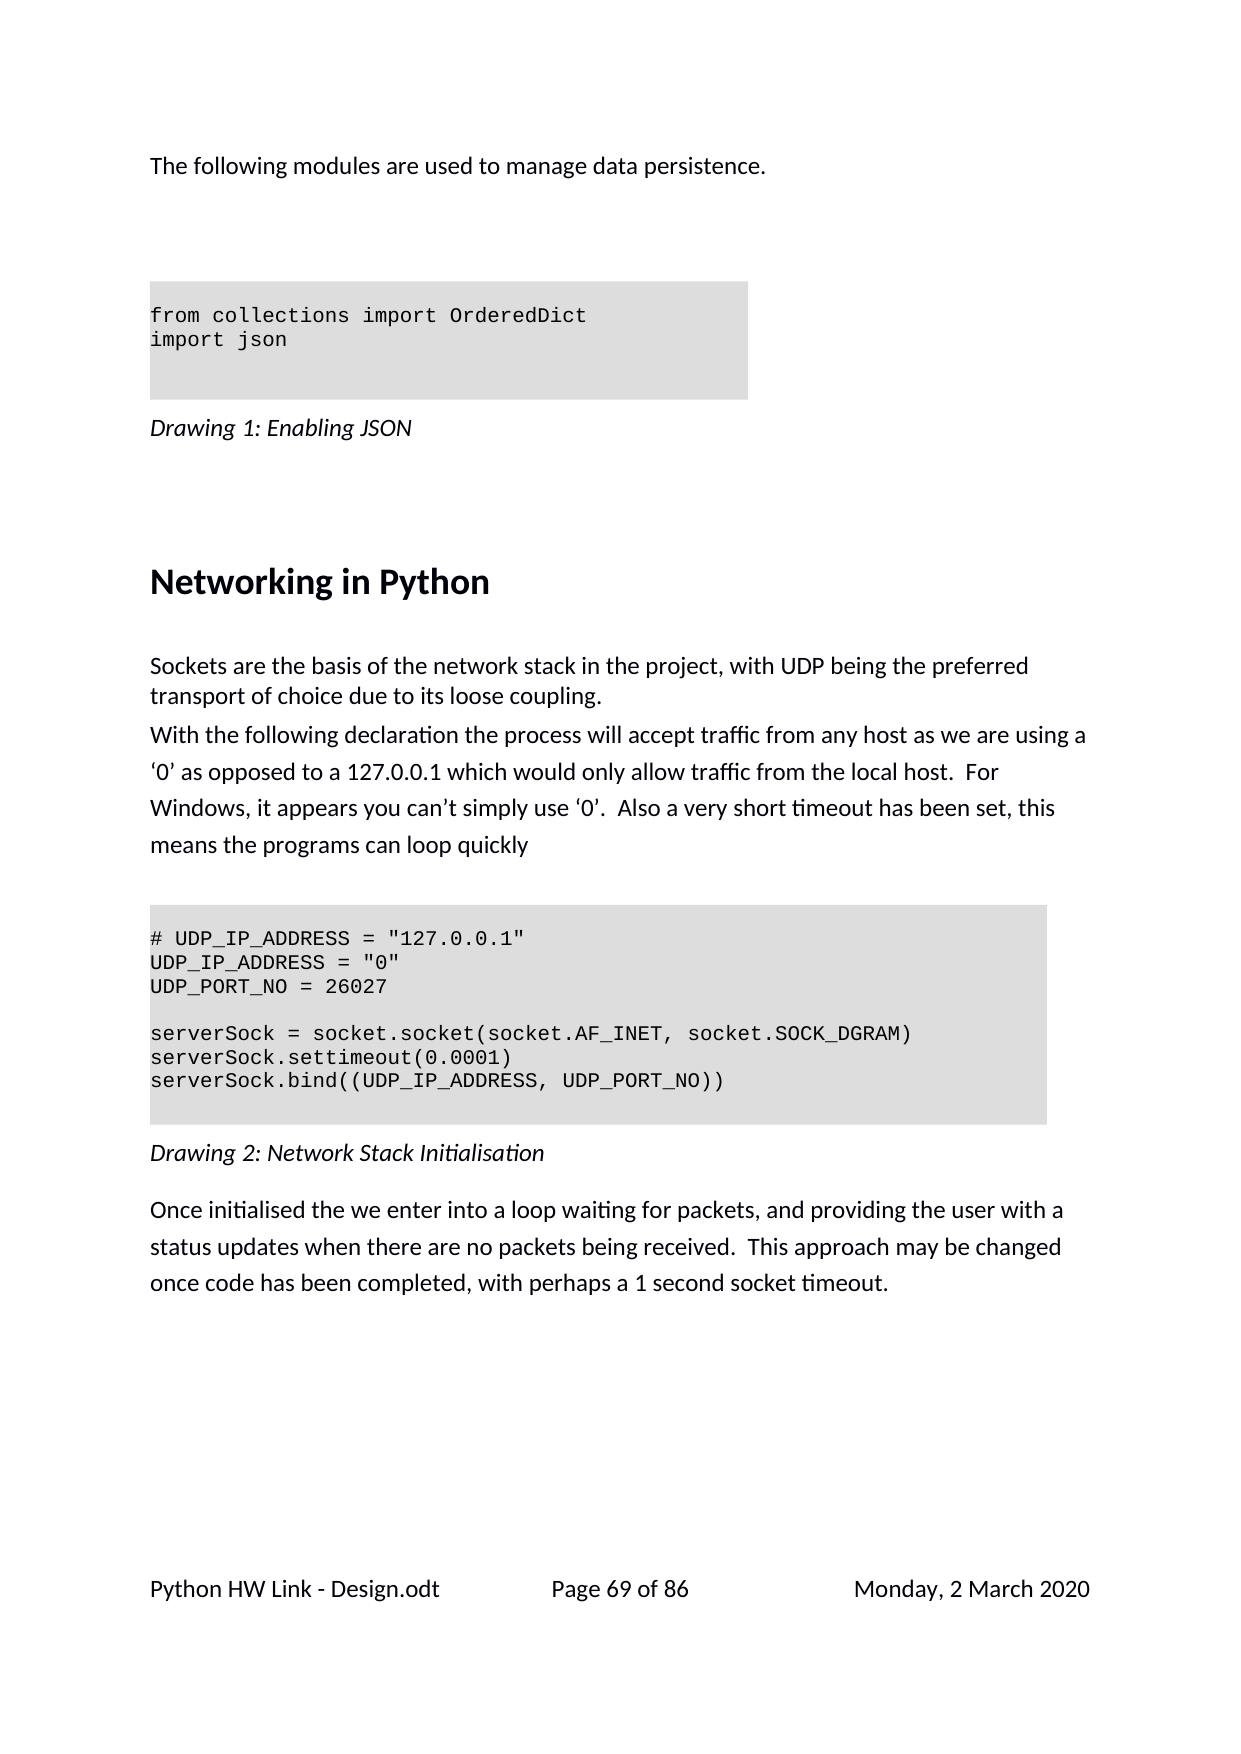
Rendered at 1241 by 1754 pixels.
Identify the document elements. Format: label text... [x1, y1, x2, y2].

text Sockets are the basis of the network stack in the project, with UDP being the preferred transport of choice due to its loose coupling. [150, 650, 1090, 711]
text Drawing 1: Enabling JSON [150, 400, 748, 443]
text The following modules are used to manage data persistence. [150, 150, 1090, 181]
text With the following declaration the process will accept traffic from any host as we are using a ‘0’ as opposed to a 127.0.0.1 which would only allow traffic from the local host. For Windows, it appears you can’t simply use ‘0’. Also a very short timeout has been set, this means the programs can loop quickly [150, 719, 1090, 859]
subtitle Networking in Python [150, 558, 1090, 604]
text Once initialised the we enter into a loop waiting for packets, and providing the user with a status updates when there are no packets being received. This approach may be changed once code has been completed, with perhaps a 1 second socket timeout. [150, 880, 1090, 1298]
text Drawing 2: Network Stack Initialisation [150, 1125, 1047, 1168]
